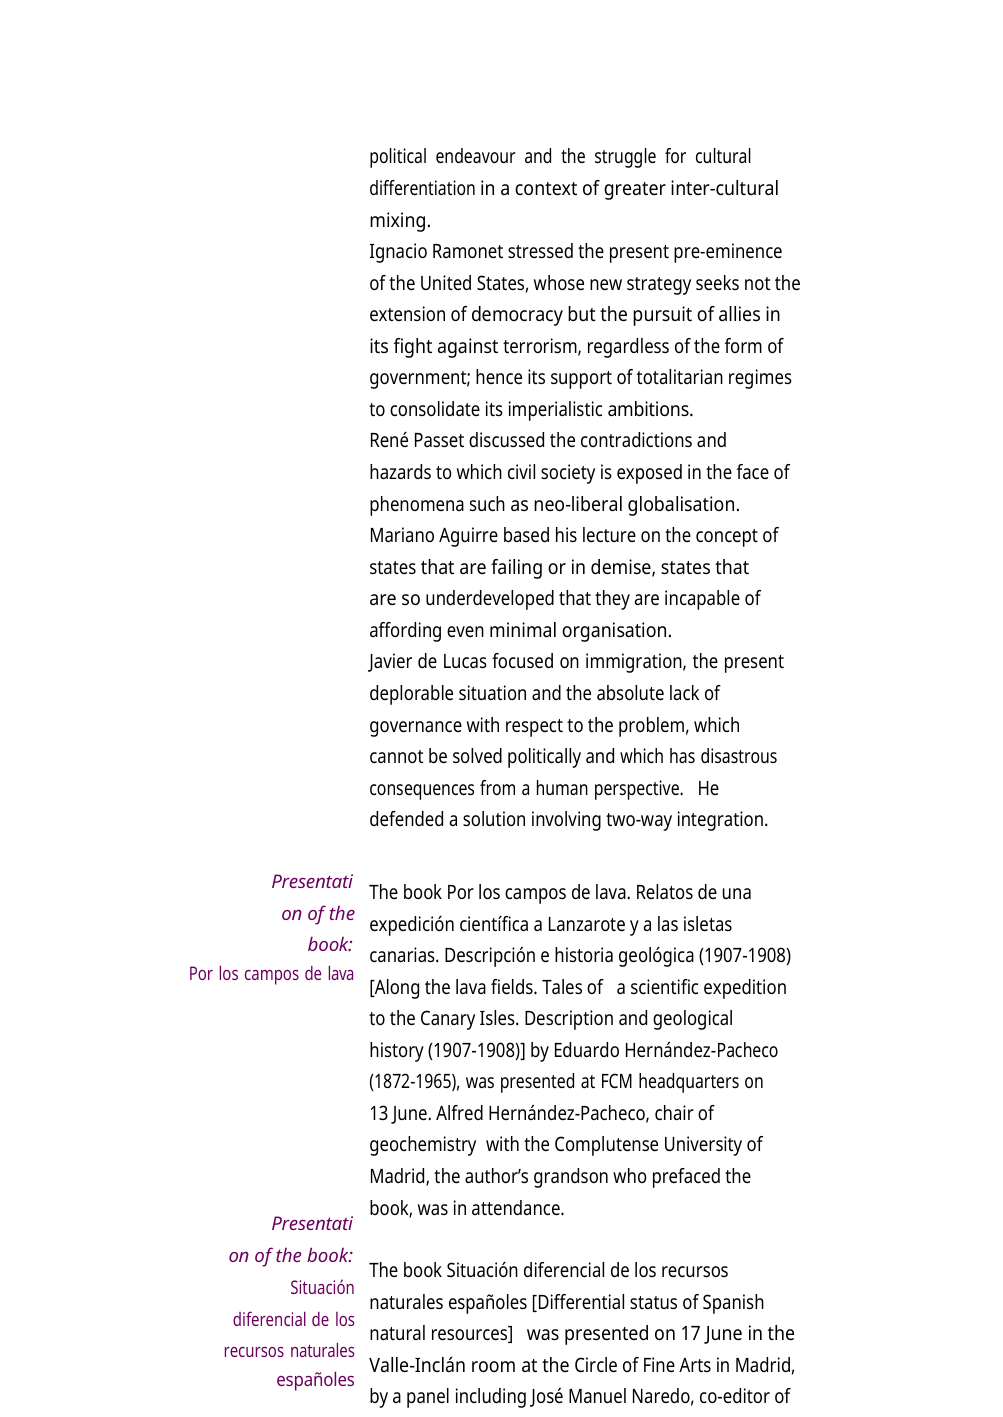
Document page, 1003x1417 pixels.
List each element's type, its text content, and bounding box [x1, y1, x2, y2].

text Presentation of the book: [226, 1210, 355, 1268]
text Por los campos de lava [133, 963, 355, 985]
text Javier de Lucas focused on immigration, the present deplorable situation and the absolute lack of governance with respect to the problem, which cannot be solved politically and which has disastrous consequences from a human perspective. He defended a solution involving two-way integration. [369, 648, 798, 832]
text españoles [133, 1369, 355, 1391]
text René Passet discussed the contradictions and hazards to which civil society is exposed in the face of phenomena such as neo-liberal globalisation. [369, 427, 791, 517]
text Presentation of the book: [267, 868, 355, 957]
text The book Situación diferencial de los recursos naturales españoles [Differential status of Spanish natural resources] was presented on 17 June in the Valle-Inclán room at the Circle of Fine Arts in Madrid, by a panel including José Manuel Naredo, co-editor of [369, 1257, 796, 1410]
text The book Por los campos de lava. Relatos de una expedición científica a Lanzarote y a las isletas canarias. Descripción e historia geológica (1907-1908) [Along the lava fields. Tales of a scientific expedition to the Canary Isles. Description and geological history (1907-1908)] by Eduardo Hernández-Pacheco (1872-1965), was presented at FCM headquarters on 13 June. Alfred Hernández-Pacheco, chair of geochemistry with the Complutense University of Madrid, the author’s grandson who prefaced the book, was in attendance. [369, 878, 791, 1221]
text political endeavour and the struggle for cultural differentiation in a context of greater inter-cultural mixing. [369, 143, 803, 233]
text Mariano Aguirre based his lecture on the concept of states that are failing or in demise, states that are so underdeveloped that they are incapable of affording even minimal organisation. [369, 521, 779, 643]
text Ignacio Ramonet stressed the present pre-eminence of the United States, whose new strategy seeks not the extension of democracy but the pursuit of allies in its fight against terrorism, regardless of the form of government; hence its support of totalitarian regimes to consolidate its imperialistic ambitions. [369, 237, 803, 422]
text Situación diferencial de los recursos naturales [193, 1274, 355, 1363]
